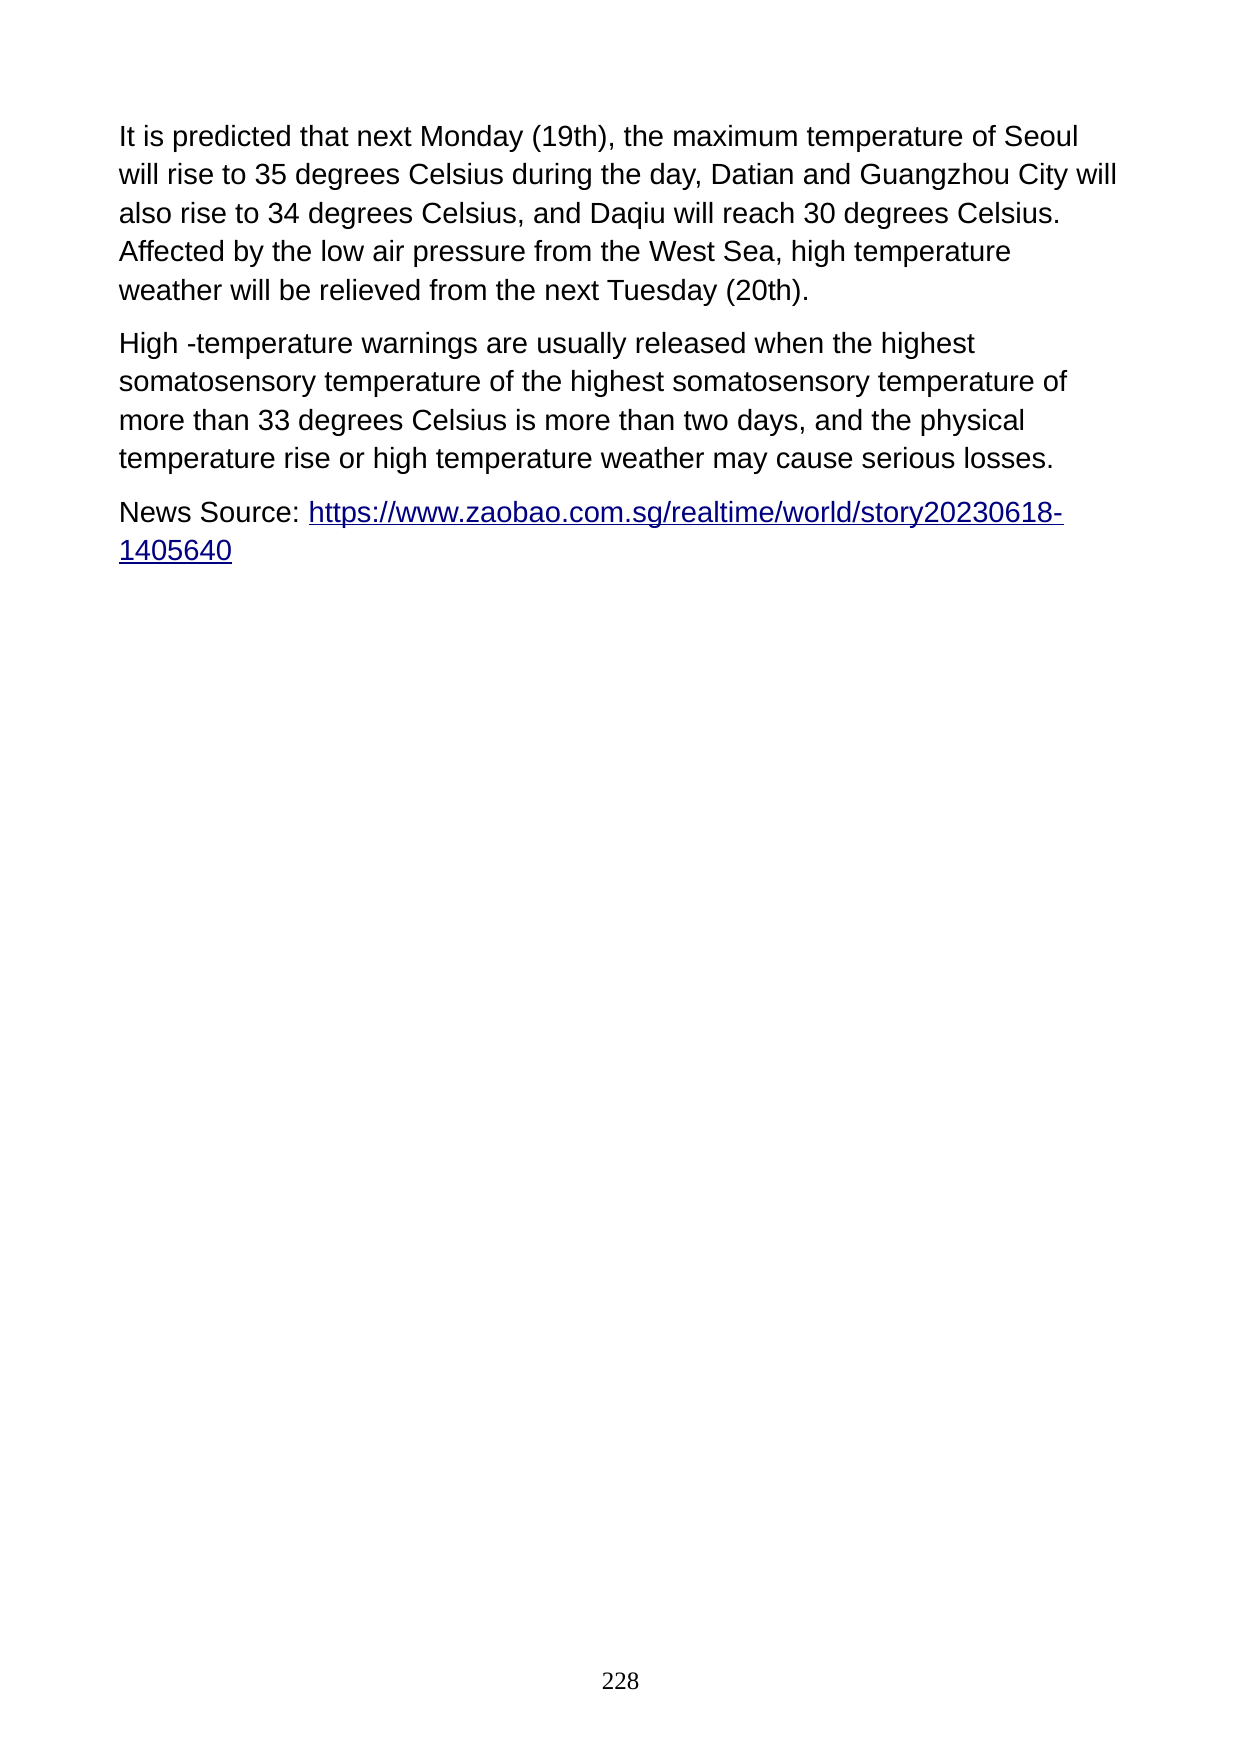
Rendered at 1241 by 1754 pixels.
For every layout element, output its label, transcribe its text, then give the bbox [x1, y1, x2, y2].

text News Source: https://www.zaobao.com.sg/realtime/world/story20230618-1405640 [118, 494, 1122, 567]
text It is predicted that next Monday (19th), the maximum temperature of Seoul will rise to 35 degrees Celsius during the day, Datian and Guangzhou City will also rise to 34 degrees Celsius, and Daqiu will reach 30 degrees Celsius. Affected by the low air pressure from the West Sea, high temperature weather will be relieved from the next Tuesday (20th). [118, 118, 1122, 306]
text High -temperature warnings are usually released when the highest somatosensory temperature of the highest somatosensory temperature of more than 33 degrees Celsius is more than two days, and the physical temperature rise or high temperature weather may cause serious losses. [118, 326, 1122, 475]
